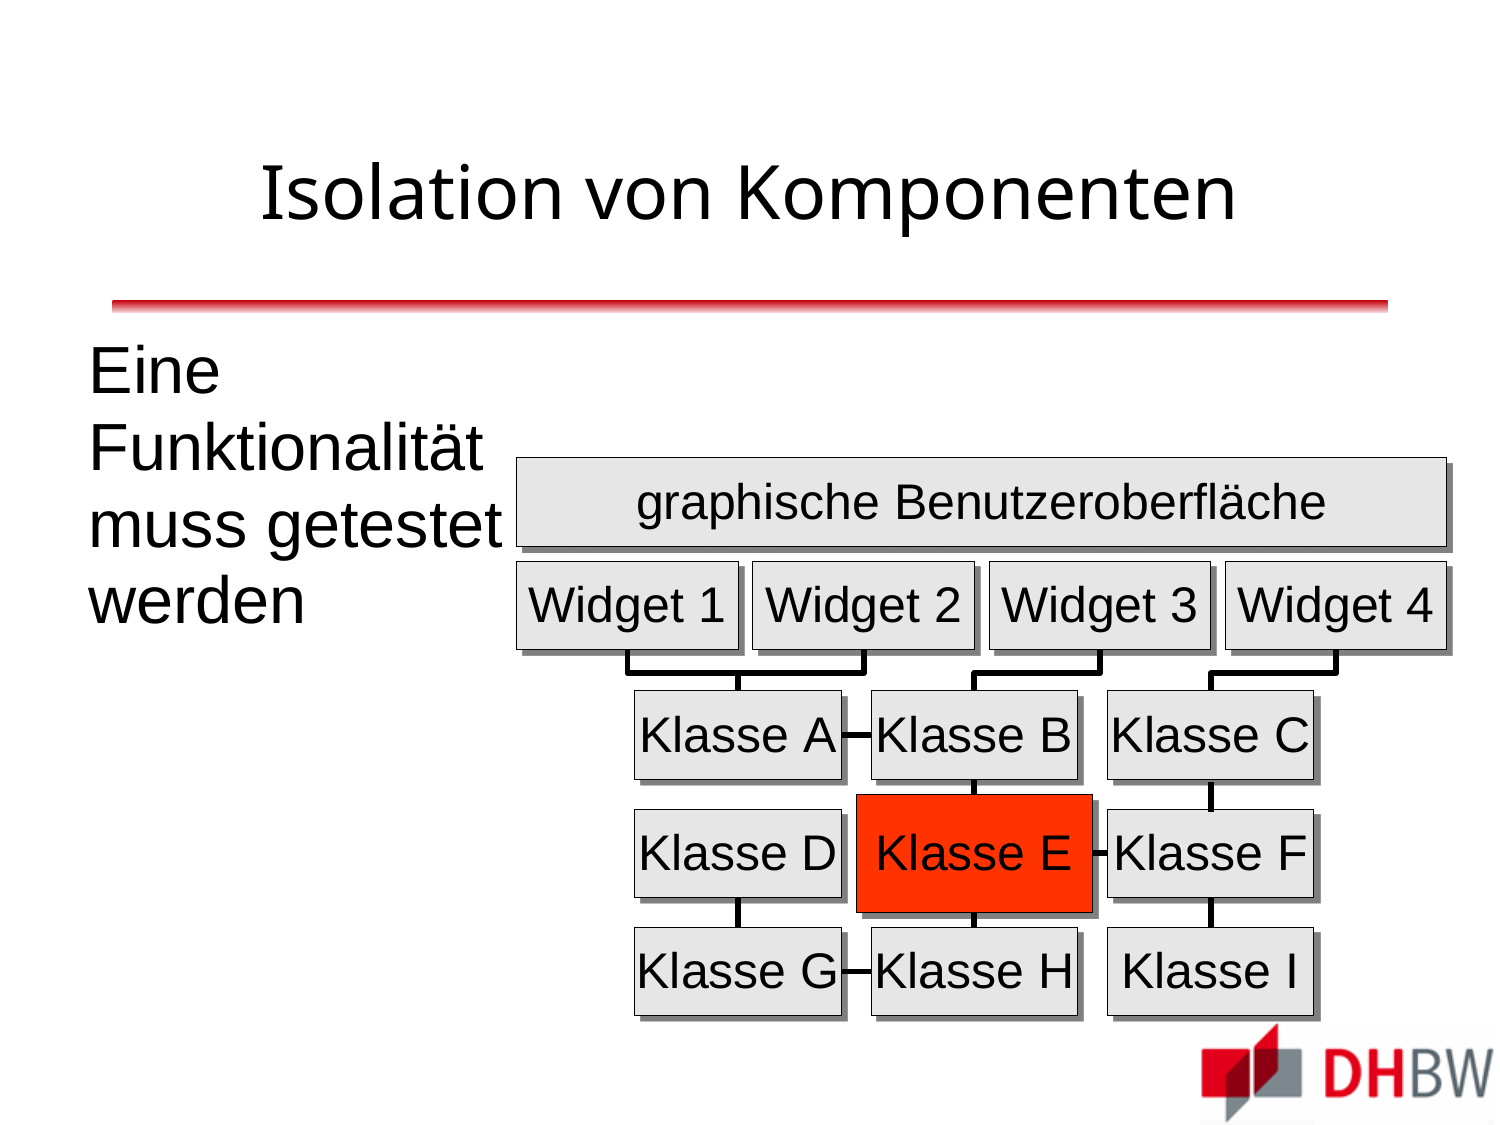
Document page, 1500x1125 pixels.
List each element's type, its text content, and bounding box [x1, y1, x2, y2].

text_box Klasse H [871, 927, 1078, 1016]
text_box Widget 2 [752, 561, 975, 650]
text_box Widget 3 [989, 561, 1211, 650]
text_box Klasse G [634, 927, 842, 1016]
text_box Klasse F [1107, 809, 1314, 898]
title Isolation von Komponenten [112, 27, 1387, 360]
picture [1200, 1021, 1495, 1125]
list Eine Funktionalität muss getestet werden [73, 324, 562, 1020]
text_box Klasse D [634, 809, 842, 898]
text_box Widget 1 [516, 561, 739, 650]
text_box Klasse B [871, 690, 1078, 780]
text_box Klasse A [634, 690, 842, 780]
text_box Widget 4 [1225, 561, 1447, 650]
text_box graphische Benutzeroberfläche [516, 457, 1447, 547]
text_box Klasse I [1107, 927, 1314, 1016]
text_box Klasse E [856, 794, 1093, 913]
text_box Klasse C [1107, 690, 1314, 780]
